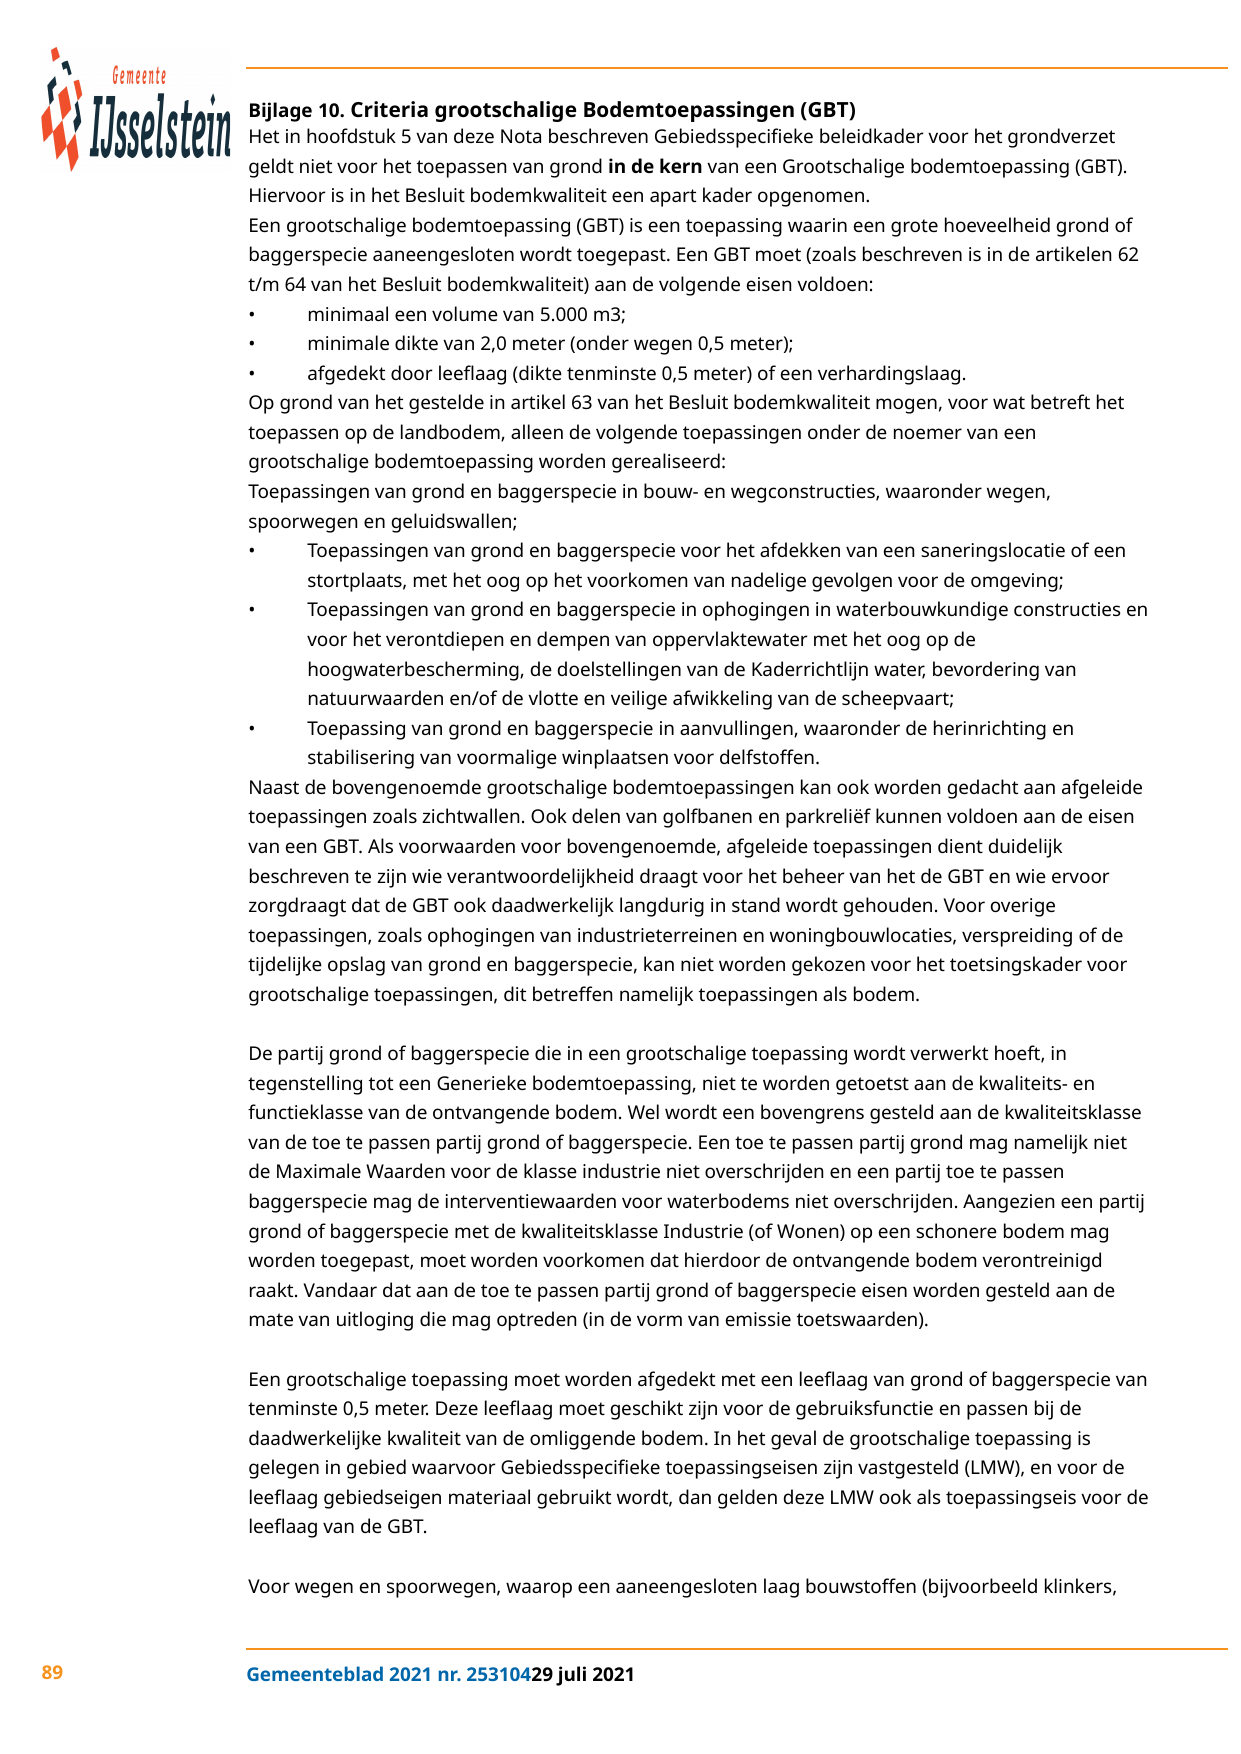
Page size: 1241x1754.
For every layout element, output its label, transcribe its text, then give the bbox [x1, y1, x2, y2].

list Toepassing van grond en baggerspecie in aanvullingen, waaronder de herinrichting en stabilisering van voormalige winplaatsen voor delfstoffen. [248, 715, 1152, 770]
list minimaal een volume van 5.000 m3; [248, 301, 1152, 327]
list minimale dikte van 2,0 meter (onder wegen 0,5 meter); [248, 330, 1152, 356]
text Op grond van het gestelde in artikel 63 van het Besluit bodemkwaliteit mogen, voor wat betreft het toepassen op de landbodem, alleen de volgende toepassingen onder de noemer van een grootschalige bodemtoepassing worden gerealiseerd: [248, 389, 1152, 474]
picture [41, 47, 231, 172]
text De partij grond of baggerspecie die in een grootschalige toepassing wordt verwerkt hoeft, in tegenstelling tot een Generieke bodemtoepassing, niet te worden getoetst aan de kwaliteits- en functieklasse van de ontvangende bodem. Wel wordt een bovengrens gesteld aan de kwaliteitsklasse van de toe te passen partij grond of baggerspecie. Een toe te passen partij grond mag namelijk niet de Maximale Waarden voor de klasse industrie niet overschrijden en een partij toe te passen baggerspecie mag de interventiewaarden voor waterbodems niet overschrijden. Aangezien een partij grond of baggerspecie met de kwaliteitsklasse Industrie (of Wonen) op een schonere bodem mag worden toegepast, moet worden voorkomen dat hierdoor de ontvangende bodem verontreinigd raakt. Vandaar dat aan de toe te passen partij grond of baggerspecie eisen worden gesteld aan de mate van uitloging die mag optreden (in de vorm van emissie toetswaarden). [248, 1040, 1152, 1332]
text Bijlage 10. Criteria grootschalige Bodemtoepassingen (GBT) [248, 95, 1152, 123]
text Het in hoofdstuk 5 van deze Nota beschreven Gebiedsspecifieke beleidkader voor het grondverzet geldt niet voor het toepassen van grond in de kern van een Grootschalige bodemtoepassing (GBT). Hiervoor is in het Besluit bodemkwaliteit een apart kader opgenomen. [248, 123, 1152, 208]
text Voor wegen en spoorwegen, waarop een aaneengesloten laag bouwstoffen (bijvoorbeeld klinkers, [248, 1573, 1152, 1599]
list Toepassingen van grond en baggerspecie voor het afdekken van een saneringslocatie of een stortplaats, met het oog op het voorkomen van nadelige gevolgen voor de omgeving; [248, 537, 1152, 593]
text Naast de bovengenoemde grootschalige bodemtoepassingen kan ook worden gedacht aan afgeleide toepassingen zoals zichtwallen. Ook delen van golfbanen en parkreliëf kunnen voldoen aan de eisen van een GBT. Als voorwaarden voor bovengenoemde, afgeleide toepassingen dient duidelijk beschreven te zijn wie verantwoordelijkheid draagt voor het beheer van het de GBT en wie ervoor zorgdraagt dat de GBT ook daadwerkelijk langdurig in stand wordt gehouden. Voor overige toepassingen, zoals ophogingen van industrieterreinen en woningbouwlocaties, verspreiding of de tijdelijke opslag van grond en baggerspecie, kan niet worden gekozen voor het toetsingskader voor grootschalige toepassingen, dit betreffen namelijk toepassingen als bodem. [248, 774, 1152, 1007]
text Toepassingen van grond en baggerspecie in bouw- en wegconstructies, waaronder wegen, spoorwegen en geluidswallen; [248, 478, 1152, 534]
list afgedekt door leeflaag (dikte tenminste 0,5 meter) of een verhardingslaag. [248, 360, 1152, 386]
list Toepassingen van grond en baggerspecie in ophogingen in waterbouwkundige constructies en voor het verontdiepen en dempen van oppervlaktewater met het oog op de hoogwaterbescherming, de doelstellingen van de Kaderrichtlijn water, bevordering van natuurwaarden en/of de vlotte en veilige afwikkeling van de scheepvaart; [248, 597, 1152, 711]
text Een grootschalige toepassing moet worden afgedekt met een leeflaag van grond of baggerspecie van tenminste 0,5 meter. Deze leeflaag moet geschikt zijn voor de gebruiksfunctie en passen bij de daadwerkelijke kwaliteit van de omliggende bodem. In het geval de grootschalige toepassing is gelegen in gebied waarvoor Gebiedsspecifieke toepassingseisen zijn vastgesteld (LMW), en voor de leeflaag gebiedseigen materiaal gebruikt wordt, dan gelden deze LMW ook als toepassingseis voor de leeflaag van de GBT. [248, 1366, 1152, 1539]
text Een grootschalige bodemtoepassing (GBT) is een toepassing waarin een grote hoeveelheid grond of baggerspecie aaneengesloten wordt toegepast. Een GBT moet (zoals beschreven is in de artikelen 62 t/m 64 van het Besluit bodemkwaliteit) aan de volgende eisen voldoen: [248, 212, 1152, 297]
